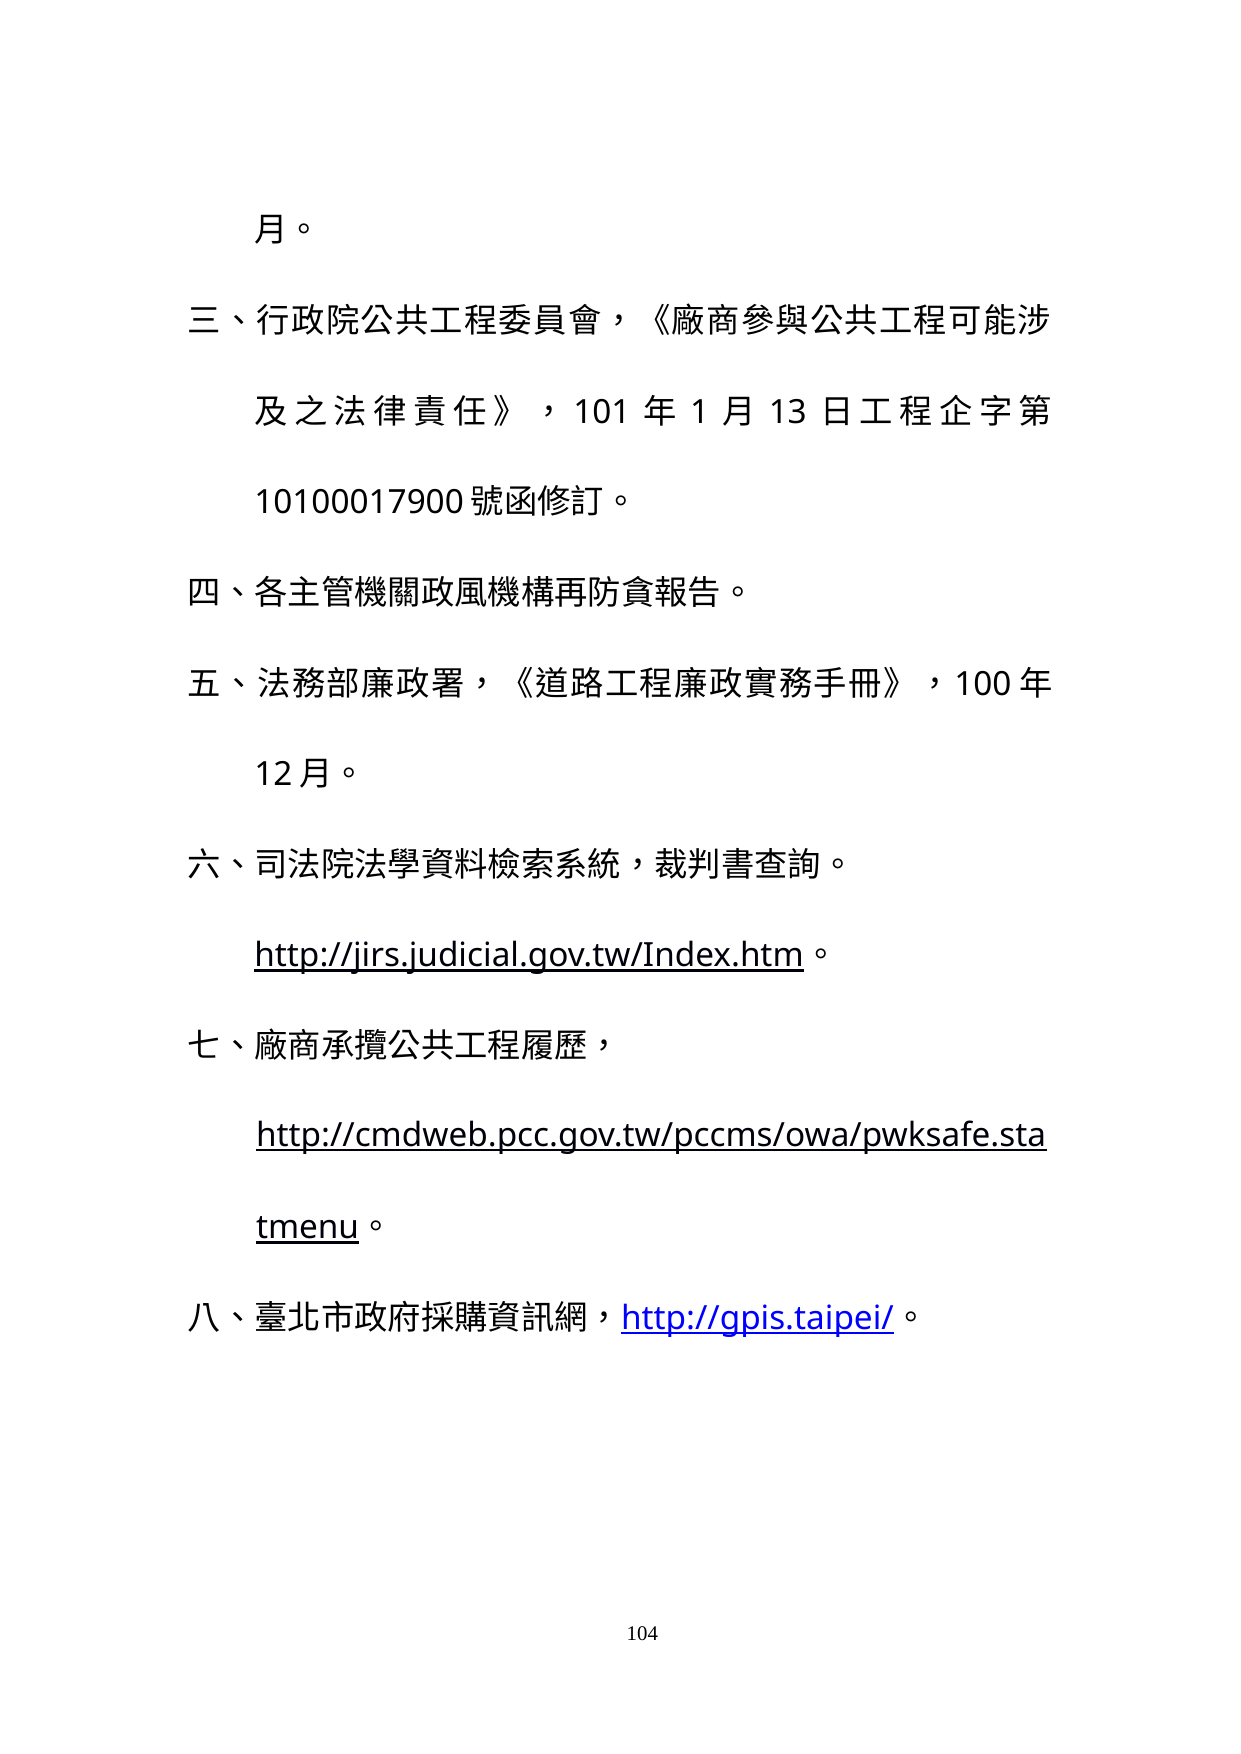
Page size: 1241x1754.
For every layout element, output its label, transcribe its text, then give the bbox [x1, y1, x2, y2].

text 八、臺北市政府採購資訊網，http://gpis.taipei/。 [187, 1259, 1053, 1350]
text 月。 [187, 172, 1053, 262]
text 四、各主管機關政風機構再防貪報告。 [187, 534, 1053, 625]
text 五、法務部廉政署，《道路工程廉政實務手冊》，100年12月。 [187, 625, 1053, 806]
text 七、廠商承攬公共工程履歷， http://cmdweb.pcc.gov.tw/pccms/owa/pwksafe.statmenu。 [187, 987, 1053, 1259]
text 六、司法院法學資料檢索系統，裁判書查詢。 http://jirs.judicial.gov.tw/Index.htm。 [187, 806, 1053, 987]
text 三、行政院公共工程委員會，《廠商參與公共工程可能涉及之法律責任》，101年1月13日工程企字第10100017900號函修訂。 [187, 262, 1053, 534]
